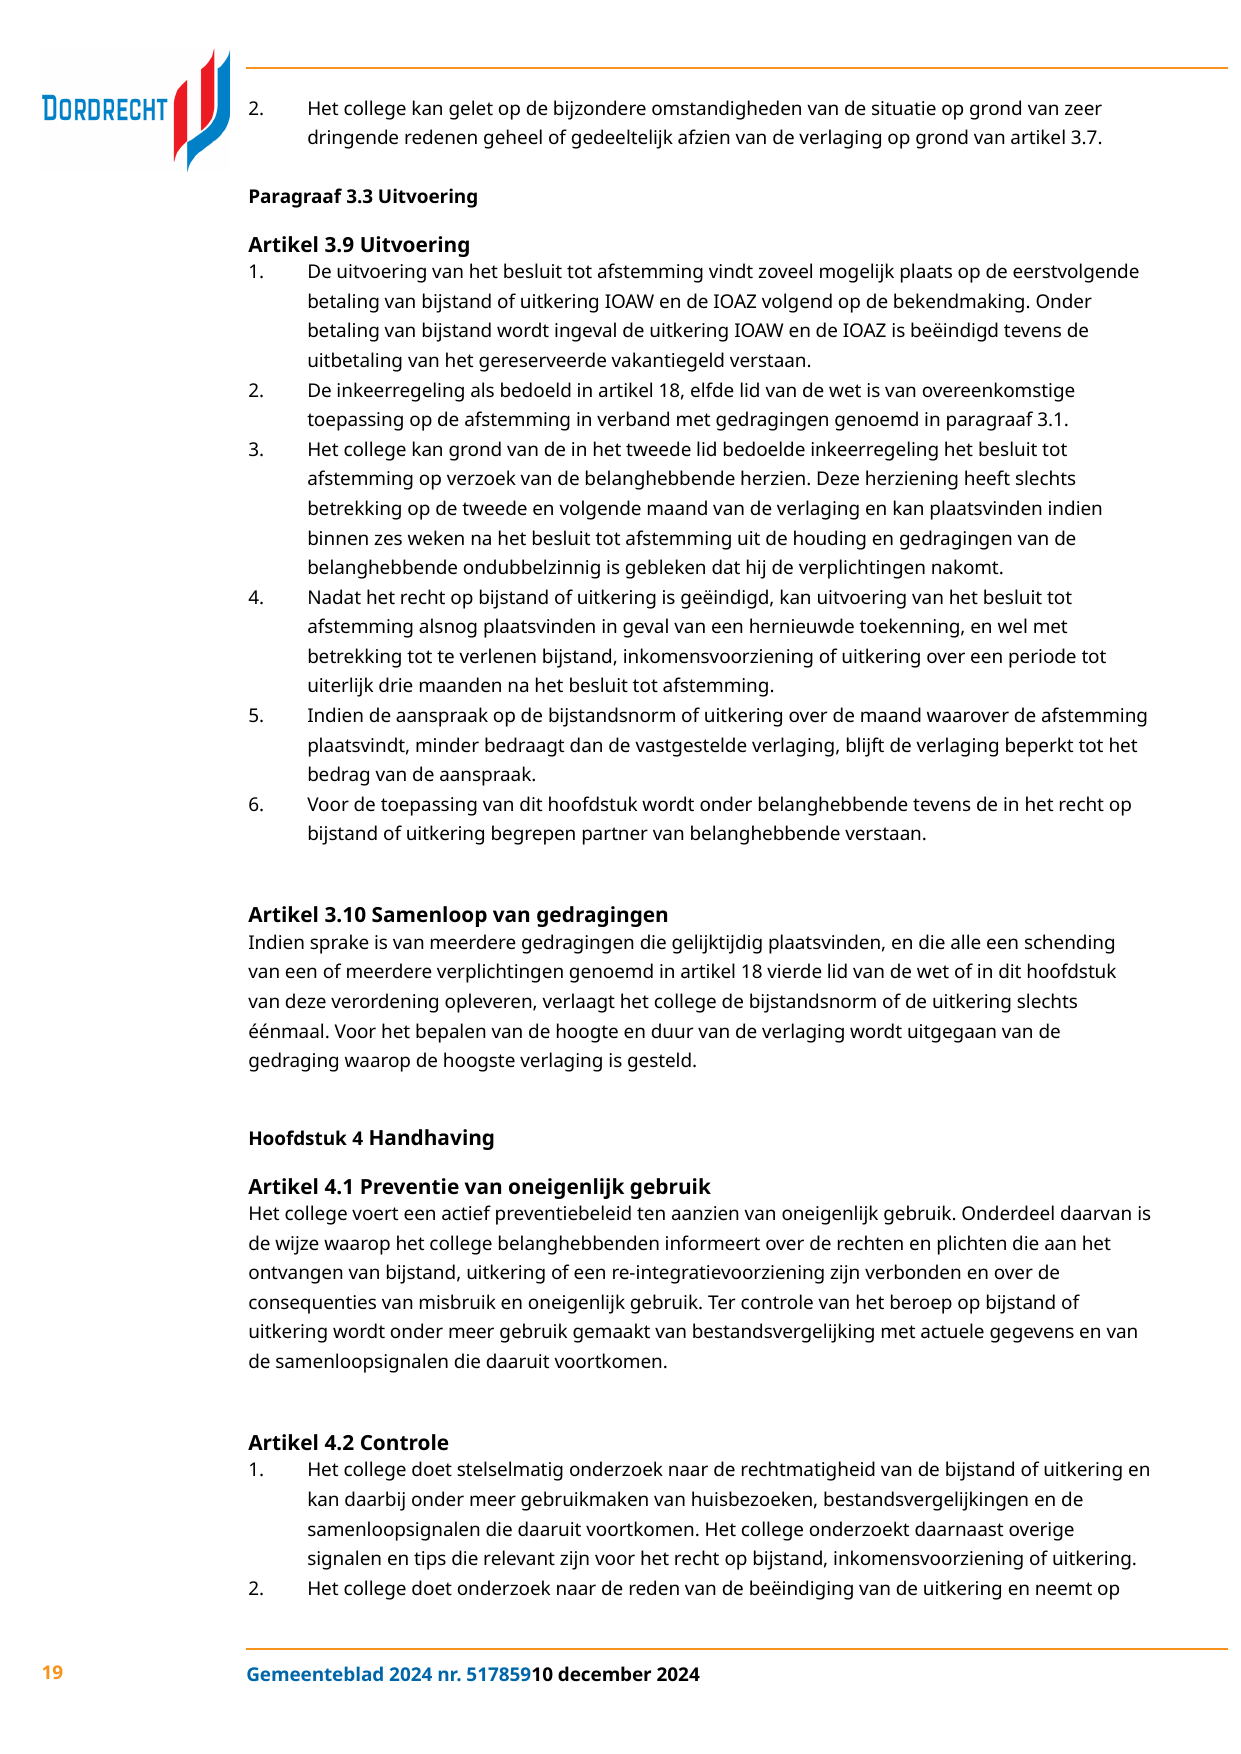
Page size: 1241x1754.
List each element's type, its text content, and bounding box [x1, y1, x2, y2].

text Artikel 3.9 Uitvoering [248, 230, 1152, 258]
list Het college doet stelselmatig onderzoek naar de rechtmatigheid van de bijstand of uitkering en kan daarbij onder meer gebruikmaken van huisbezoeken, bestandsvergelijkingen en de samenloopsignalen die daaruit voortkomen. Het college onderzoekt daarnaast overige signalen en tips die relevant zijn voor het recht op bijstand, inkomensvoorziening of uitkering. [248, 1457, 1152, 1571]
list Voor de toepassing van dit hoofdstuk wordt onder belanghebbende tevens de in het recht op bijstand of uitkering begrepen partner van belanghebbende verstaan. [248, 791, 1152, 846]
picture [41, 47, 231, 172]
text Artikel 4.1 Preventie van oneigenlijk gebruik [248, 1172, 1152, 1200]
text Artikel 3.10 Samenloop van gedragingen [248, 901, 1152, 929]
list Het college kan gelet op de bijzondere omstandigheden van de situatie op grond van zeer dringende redenen geheel of gedeeltelijk afzien van de verlaging op grond van artikel 3.7. [248, 95, 1152, 150]
text Indien sprake is van meerdere gedragingen die gelijktijdig plaatsvinden, en die alle een schending van een of meerdere verplichtingen genoemd in artikel 18 vierde lid van de wet of in dit hoofdstuk van deze verordening opleveren, verlaagt het college de bijstandsnorm of de uitkering slechts éénmaal. Voor het bepalen van de hoogte en duur van de verlaging wordt uitgegaan van de gedraging waarop de hoogste verlaging is gesteld. [248, 929, 1152, 1073]
text Paragraaf 3.3 Uitvoering [248, 183, 1152, 209]
list De inkeerregeling als bedoeld in artikel 18, elfde lid van de wet is van overeenkomstige toepassing op de afstemming in verband met gedragingen genoemd in paragraaf 3.1. [248, 377, 1152, 432]
text Artikel 4.2 Controle [248, 1428, 1152, 1457]
list Het college kan grond van de in het tweede lid bedoelde inkeerregeling het besluit tot afstemming op verzoek van de belanghebbende herzien. Deze herziening heeft slechts betrekking op de tweede en volgende maand van de verlaging en kan plaatsvinden indien binnen zes weken na het besluit tot afstemming uit de houding en gedragingen van de belanghebbende ondubbelzinnig is gebleken dat hij de verplichtingen nakomt. [248, 436, 1152, 580]
text Het college voert een actief preventiebeleid ten aanzien van oneigenlijk gebruik. Onderdeel daarvan is de wijze waarop het college belanghebbenden informeert over de rechten en plichten die aan het ontvangen van bijstand, uitkering of een re-integratievoorziening zijn verbonden en over de consequenties van misbruik en oneigenlijk gebruik. Ter controle van het beroep op bijstand of uitkering wordt onder meer gebruik gemaakt van bestandsvergelijking met actuele gegevens en van de samenloopsignalen die daaruit voortkomen. [248, 1200, 1152, 1374]
list De uitvoering van het besluit tot afstemming vindt zoveel mogelijk plaats op de eerstvolgende betaling van bijstand of uitkering IOAW en de IOAZ volgend op de bekendmaking. Onder betaling van bijstand wordt ingeval de uitkering IOAW en de IOAZ is beëindigd tevens de uitbetaling van het gereserveerde vakantiegeld verstaan. [248, 258, 1152, 373]
list Het college doet onderzoek naar de reden van de beëindiging van de uitkering en neemt op [248, 1575, 1152, 1601]
list Nadat het recht op bijstand of uitkering is geëindigd, kan uitvoering van het besluit tot afstemming alsnog plaatsvinden in geval van een hernieuwde toekenning, en wel met betrekking tot te verlenen bijstand, inkomensvoorziening of uitkering over een periode tot uiterlijk drie maanden na het besluit tot afstemming. [248, 584, 1152, 698]
list Indien de aanspraak op de bijstandsnorm of uitkering over de maand waarover de afstemming plaatsvindt, minder bedraagt dan de vastgestelde verlaging, blijft de verlaging beperkt tot het bedrag van de aanspraak. [248, 702, 1152, 787]
text Hoofdstuk 4 Handhaving [248, 1123, 1152, 1151]
